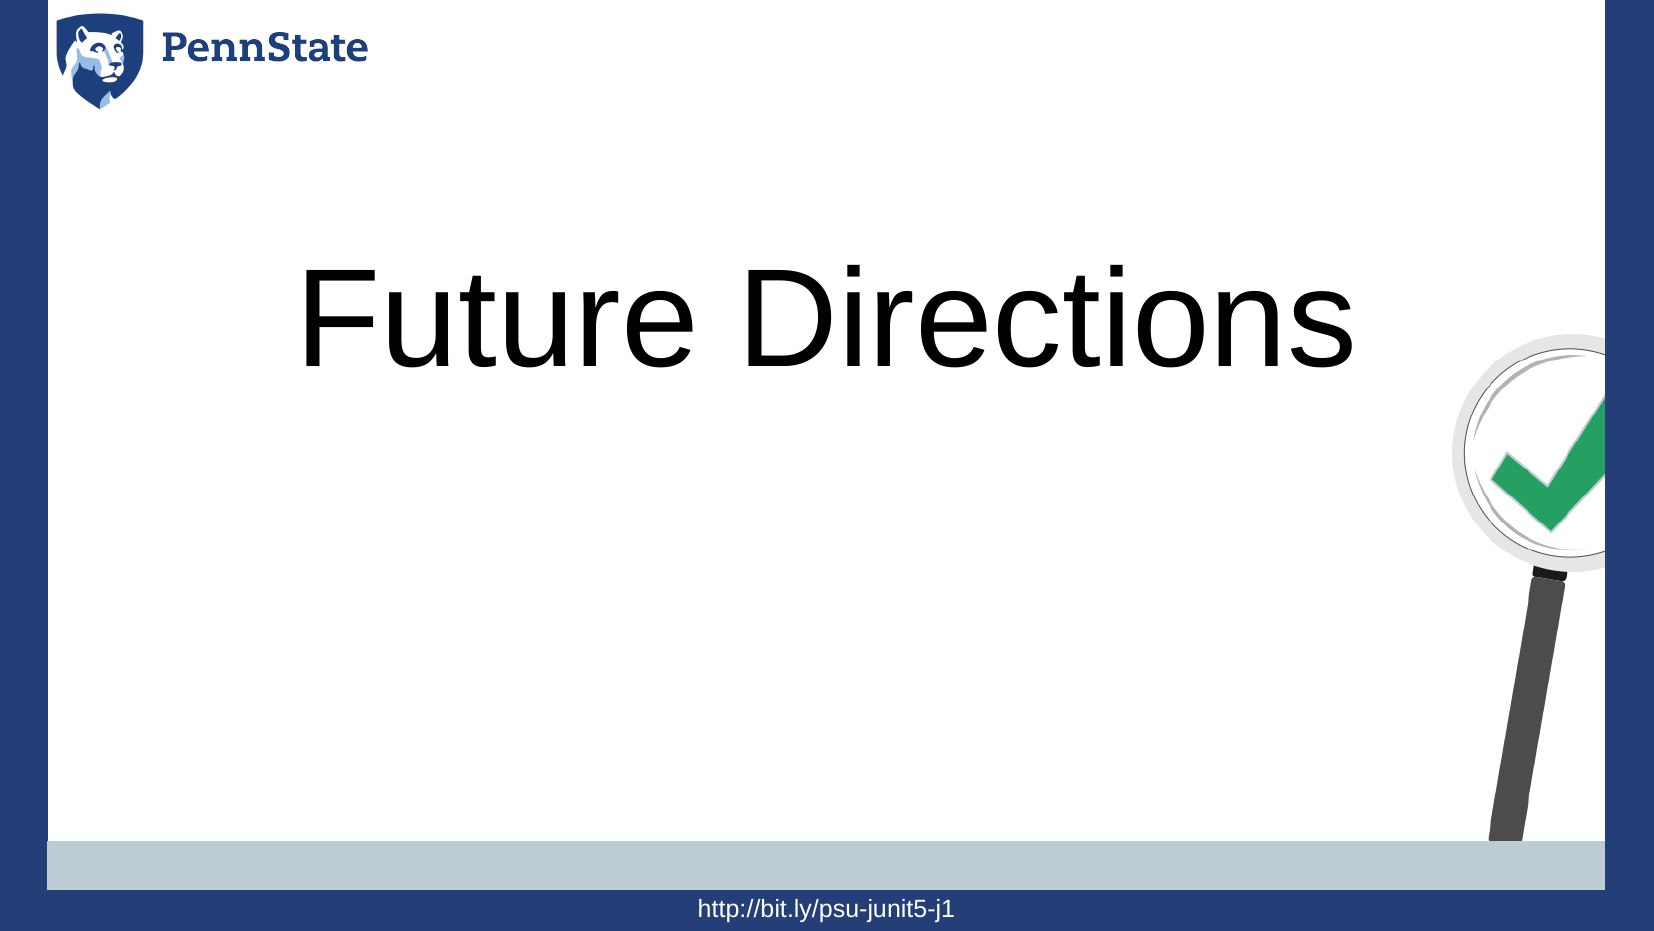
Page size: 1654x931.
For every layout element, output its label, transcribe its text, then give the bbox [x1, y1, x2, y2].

picture [48, 0, 411, 152]
list Future Directions [261, 240, 1393, 436]
picture [1452, 334, 1605, 841]
